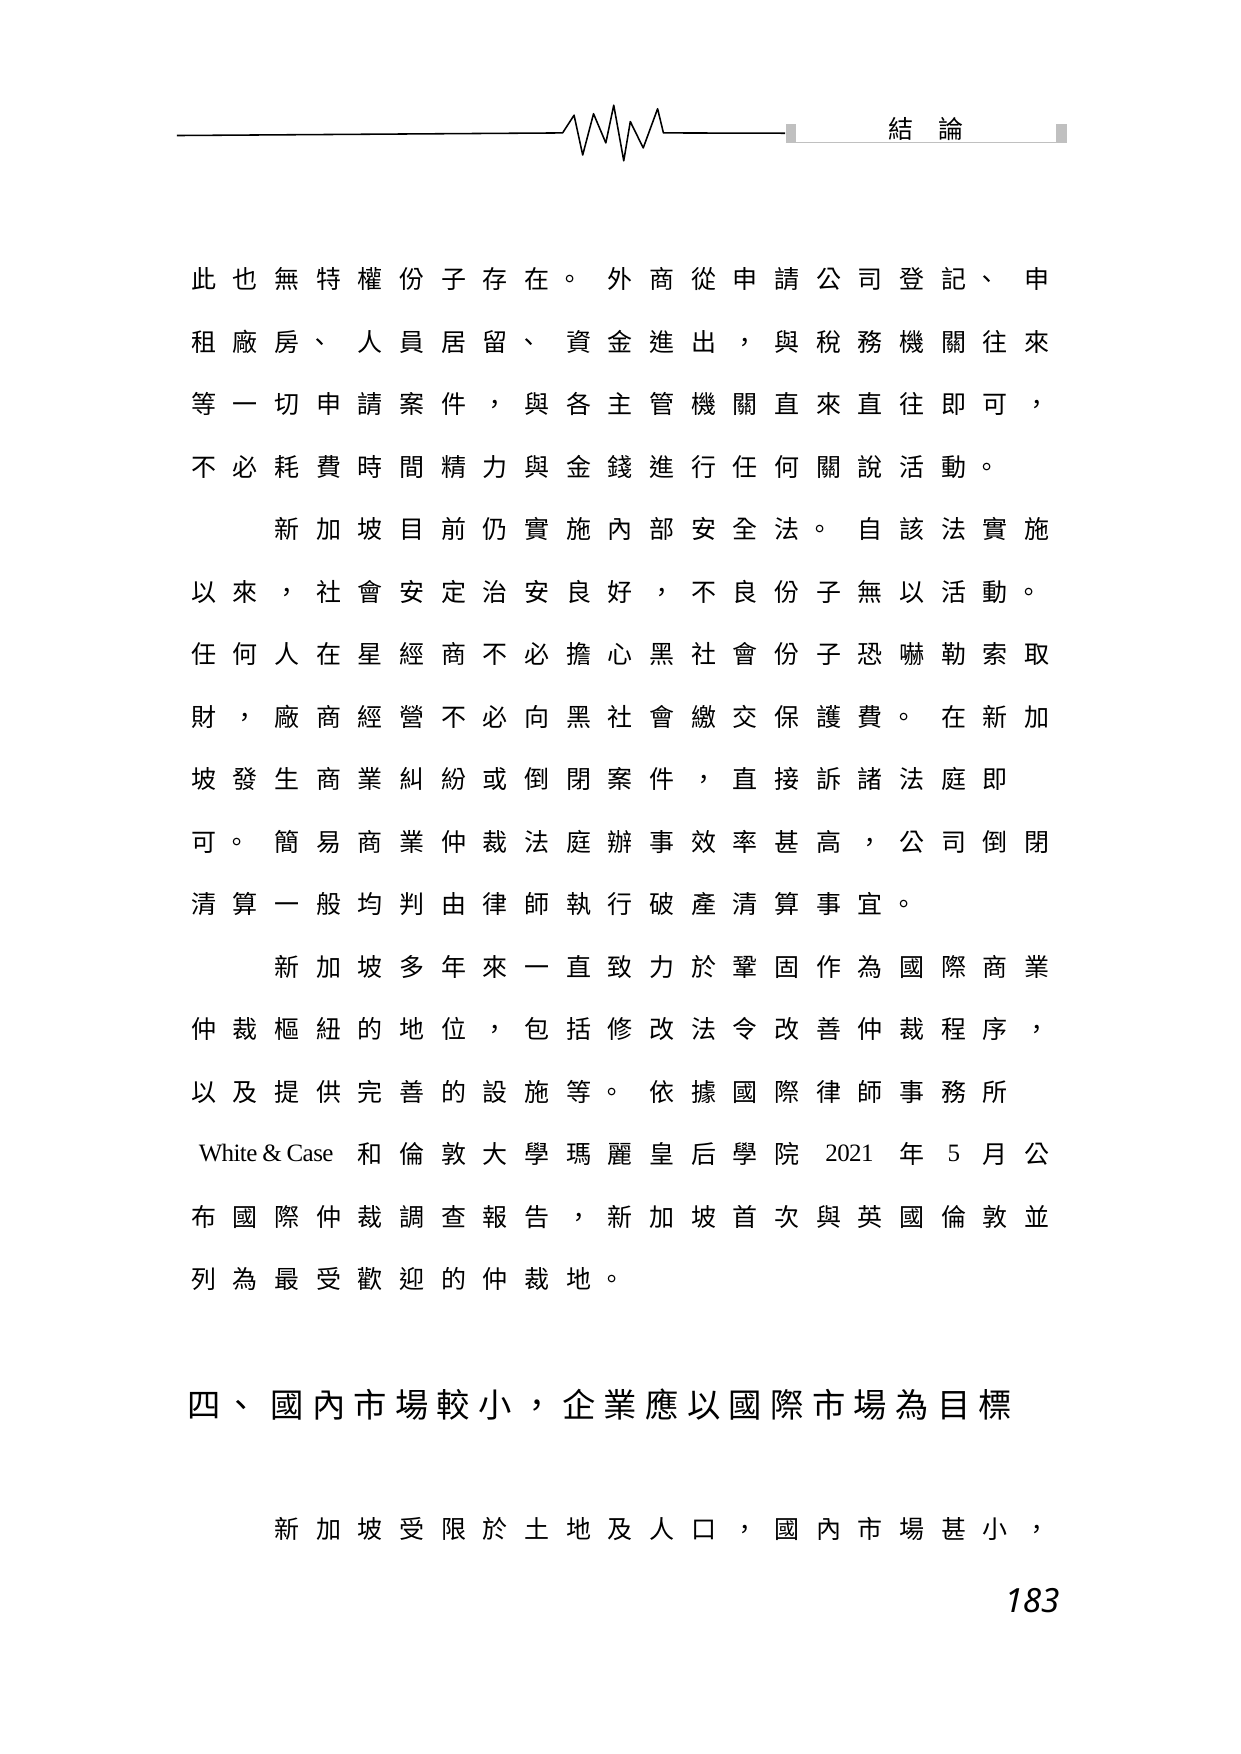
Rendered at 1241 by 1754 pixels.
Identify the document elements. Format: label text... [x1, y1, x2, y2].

text 新加坡受限於土地及人口，國內市場甚小， [183, 1486, 1058, 1549]
text 四、國內市場較小，企業應以國際市場為目標 [183, 1361, 1058, 1424]
text 此也無特權份子存在。外商從申請公司登記、申租廠房、人員居留、資金進出，與稅務機關往來等一切申請案件，與各主管機關直來直往即可，不必耗費時間精力與金錢進行任何關說活動。 [183, 236, 1058, 486]
text 新加坡多年來一直致力於鞏固作為國際商業仲裁樞紐的地位，包括修改法令改善仲裁程序，以及提供完善的設施等。依據國際律師事務所White & Case和倫敦大學瑪麗皇后學院2021年5月公布國際仲裁調查報告，新加坡首次與英國倫敦並列為最受歡迎的仲裁地。 [183, 924, 1058, 1299]
text 新加坡目前仍實施內部安全法。自該法實施以來，社會安定治安良好，不良份子無以活動。任何人在星經商不必擔心黑社會份子恐嚇勒索取財，廠商經營不必向黑社會繳交保護費。在新加坡發生商業糾紛或倒閉案件，直接訴諸法庭即可。簡易商業仲裁法庭辦事效率甚高，公司倒閉清算一般均判由律師執行破產清算事宜。 [183, 486, 1058, 924]
